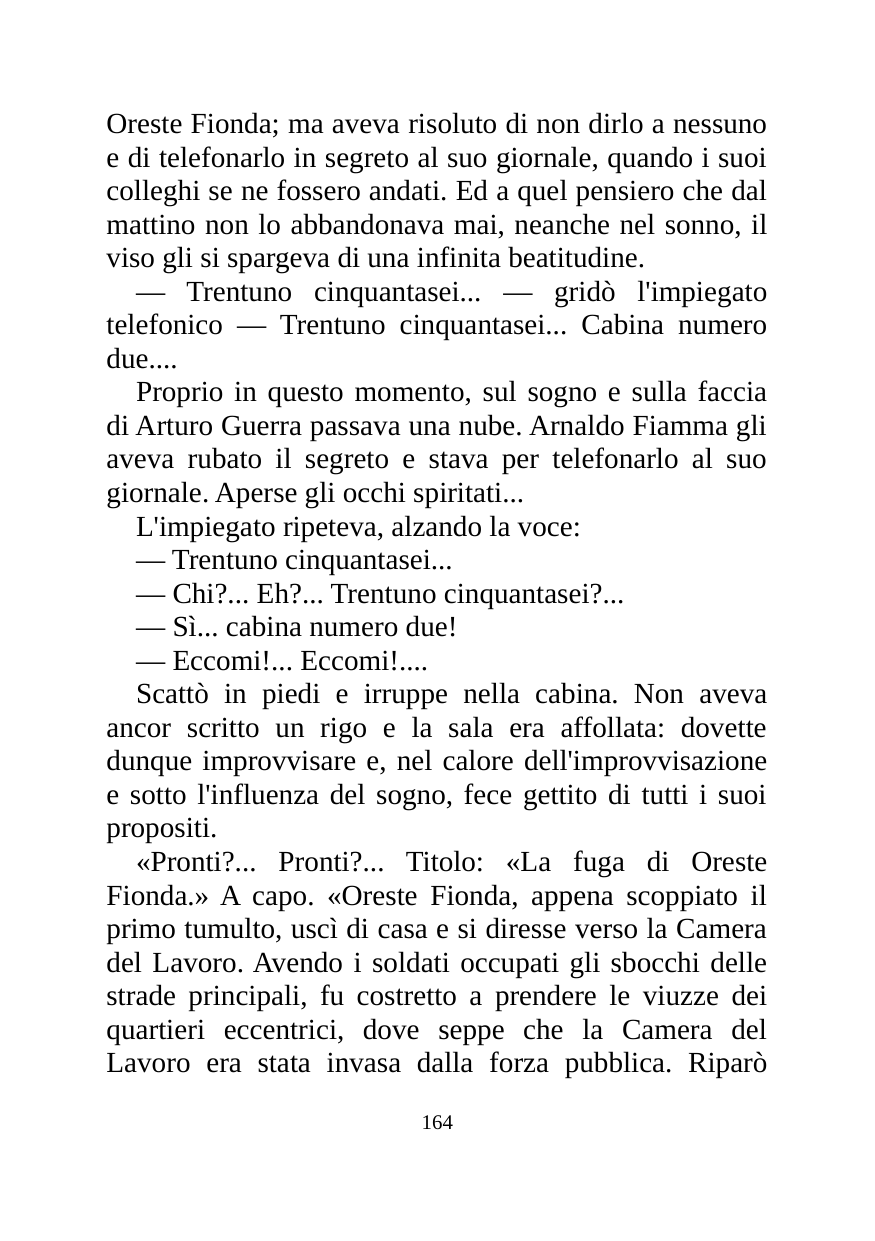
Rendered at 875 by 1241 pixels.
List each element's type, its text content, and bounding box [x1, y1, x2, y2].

text L'impiegato ripeteva, alzando la voce: [106, 509, 768, 542]
text — Trentuno cinquantasei... — gridò l'impiegato telefonico — Trentuno cinquantasei... Cabina numero due.... [106, 274, 768, 374]
text — Trentuno cinquantasei... [106, 542, 768, 576]
text — Eccomi!... Eccomi!.... [106, 643, 768, 676]
text «Pronti?... Pronti?... Titolo: «La fuga di Oreste Fionda.» A capo. «Oreste Fionda, appena scoppiato il primo tumulto, uscì di casa e si diresse verso la Camera del Lavoro. Avendo i soldati occupati gli sbocchi delle strade principali, fu costretto a prendere le viuzze dei quartieri eccentrici, dove seppe che la Camera del Lavoro era stata invasa dalla forza pubblica. Riparò [106, 844, 768, 1079]
text Oreste Fionda; ma aveva risoluto di non dirlo a nessuno e di telefonarlo in segreto al suo giornale, quando i suoi colleghi se ne fossero andati. Ed a quel pensiero che dal mattino non lo abbandonava mai, neanche nel sonno, il viso gli si spargeva di una infinita beatitudine. [106, 106, 768, 274]
text Scattò in piedi e irruppe nella cabina. Non aveva ancor scritto un rigo e la sala era affollata: dovette dunque improvvisare e, nel calore dell'improvvisazione e sotto l'influenza del sogno, fece gettito di tutti i suoi propositi. [106, 676, 768, 844]
text — Chi?... Eh?... Trentuno cinquantasei?... [106, 576, 768, 609]
text — Sì... cabina numero due! [106, 609, 768, 643]
text Proprio in questo momento, sul sogno e sulla faccia di Arturo Guerra passava una nube. Arnaldo Fiamma gli aveva rubato il segreto e stava per telefonarlo al suo giornale. Aperse gli occhi spiritati... [106, 374, 768, 509]
